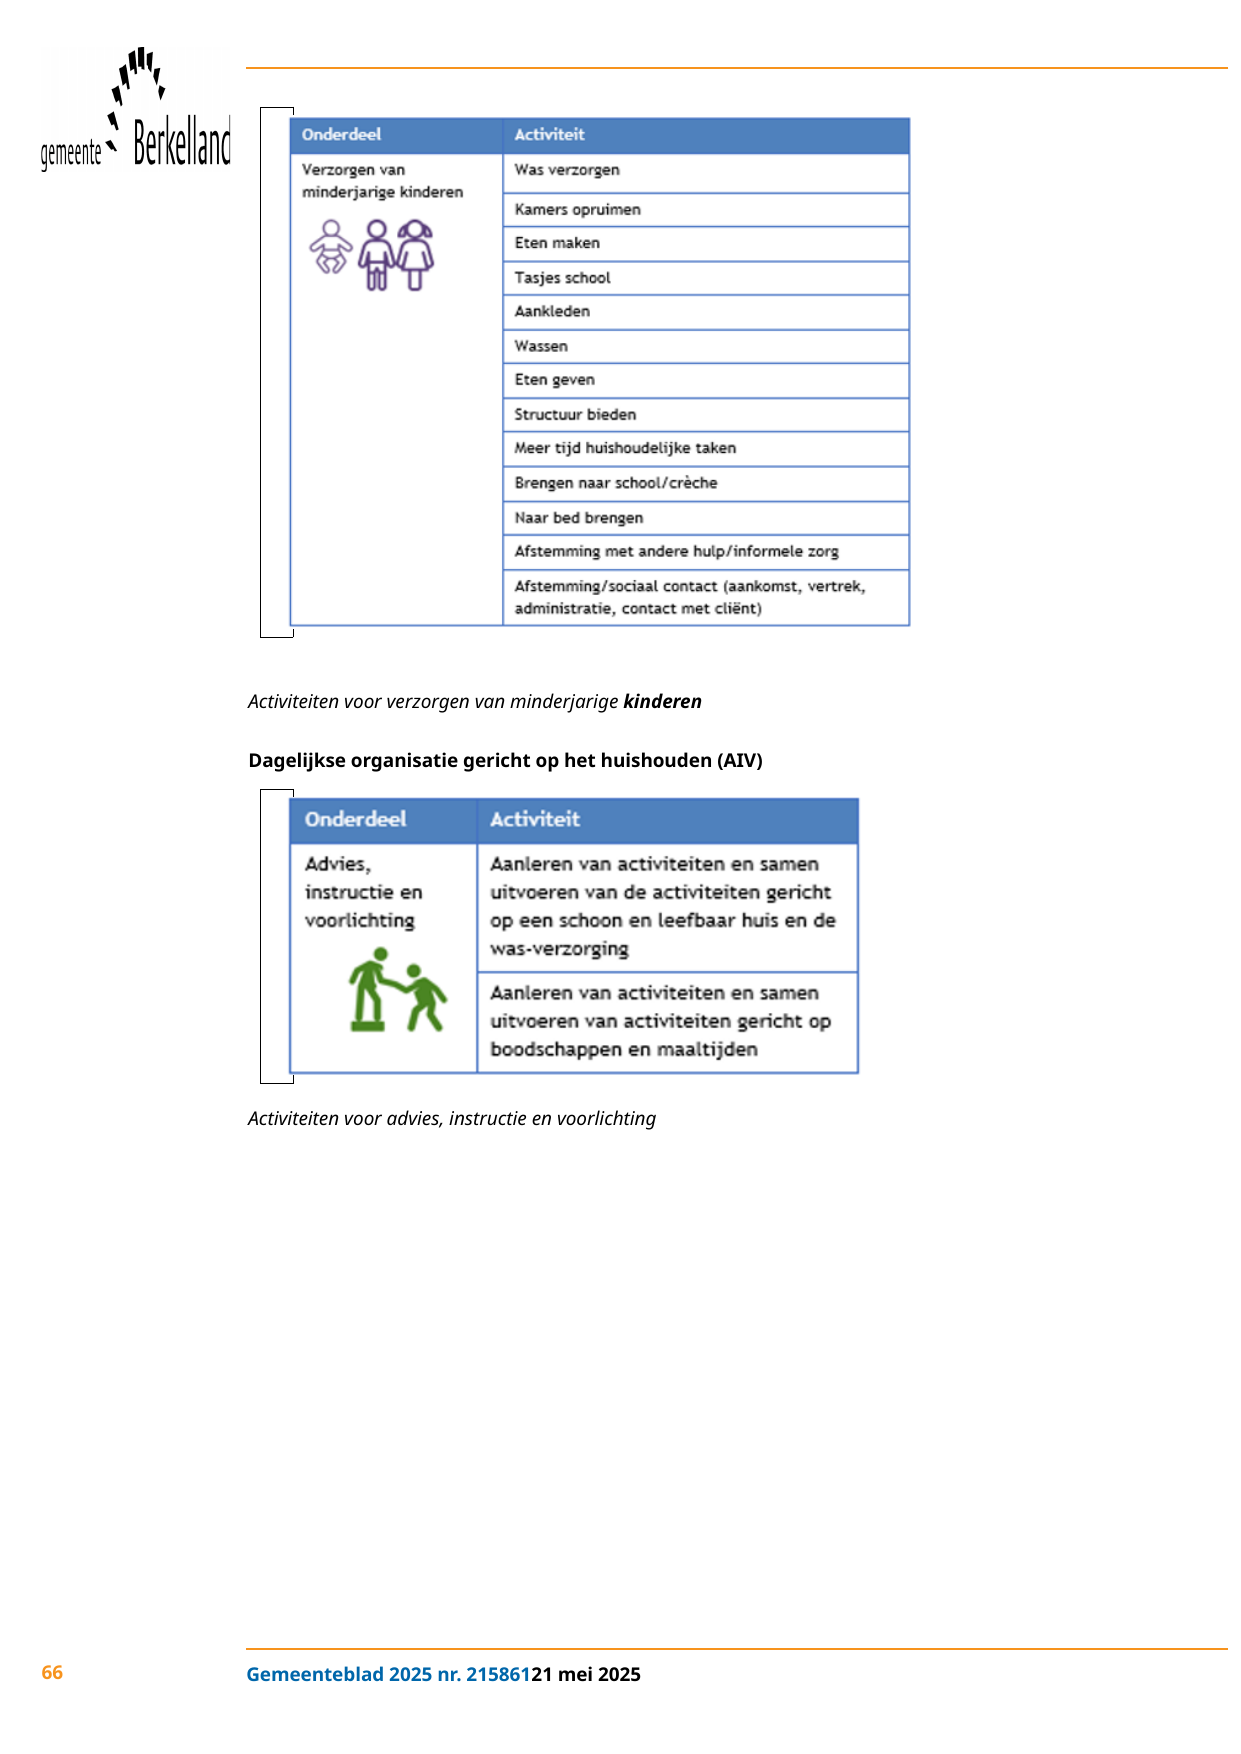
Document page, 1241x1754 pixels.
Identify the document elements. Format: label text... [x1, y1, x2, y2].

text Activiteiten voor verzorgen van minderjarige kinderen [248, 688, 1152, 714]
picture [41, 47, 231, 172]
picture [268, 115, 1173, 629]
text Dagelijkse organisatie gericht op het huishouden (AIV) [248, 747, 1152, 773]
text Activiteiten voor advies, instructie en voorlichting [248, 1105, 1152, 1131]
picture [268, 797, 1173, 1075]
